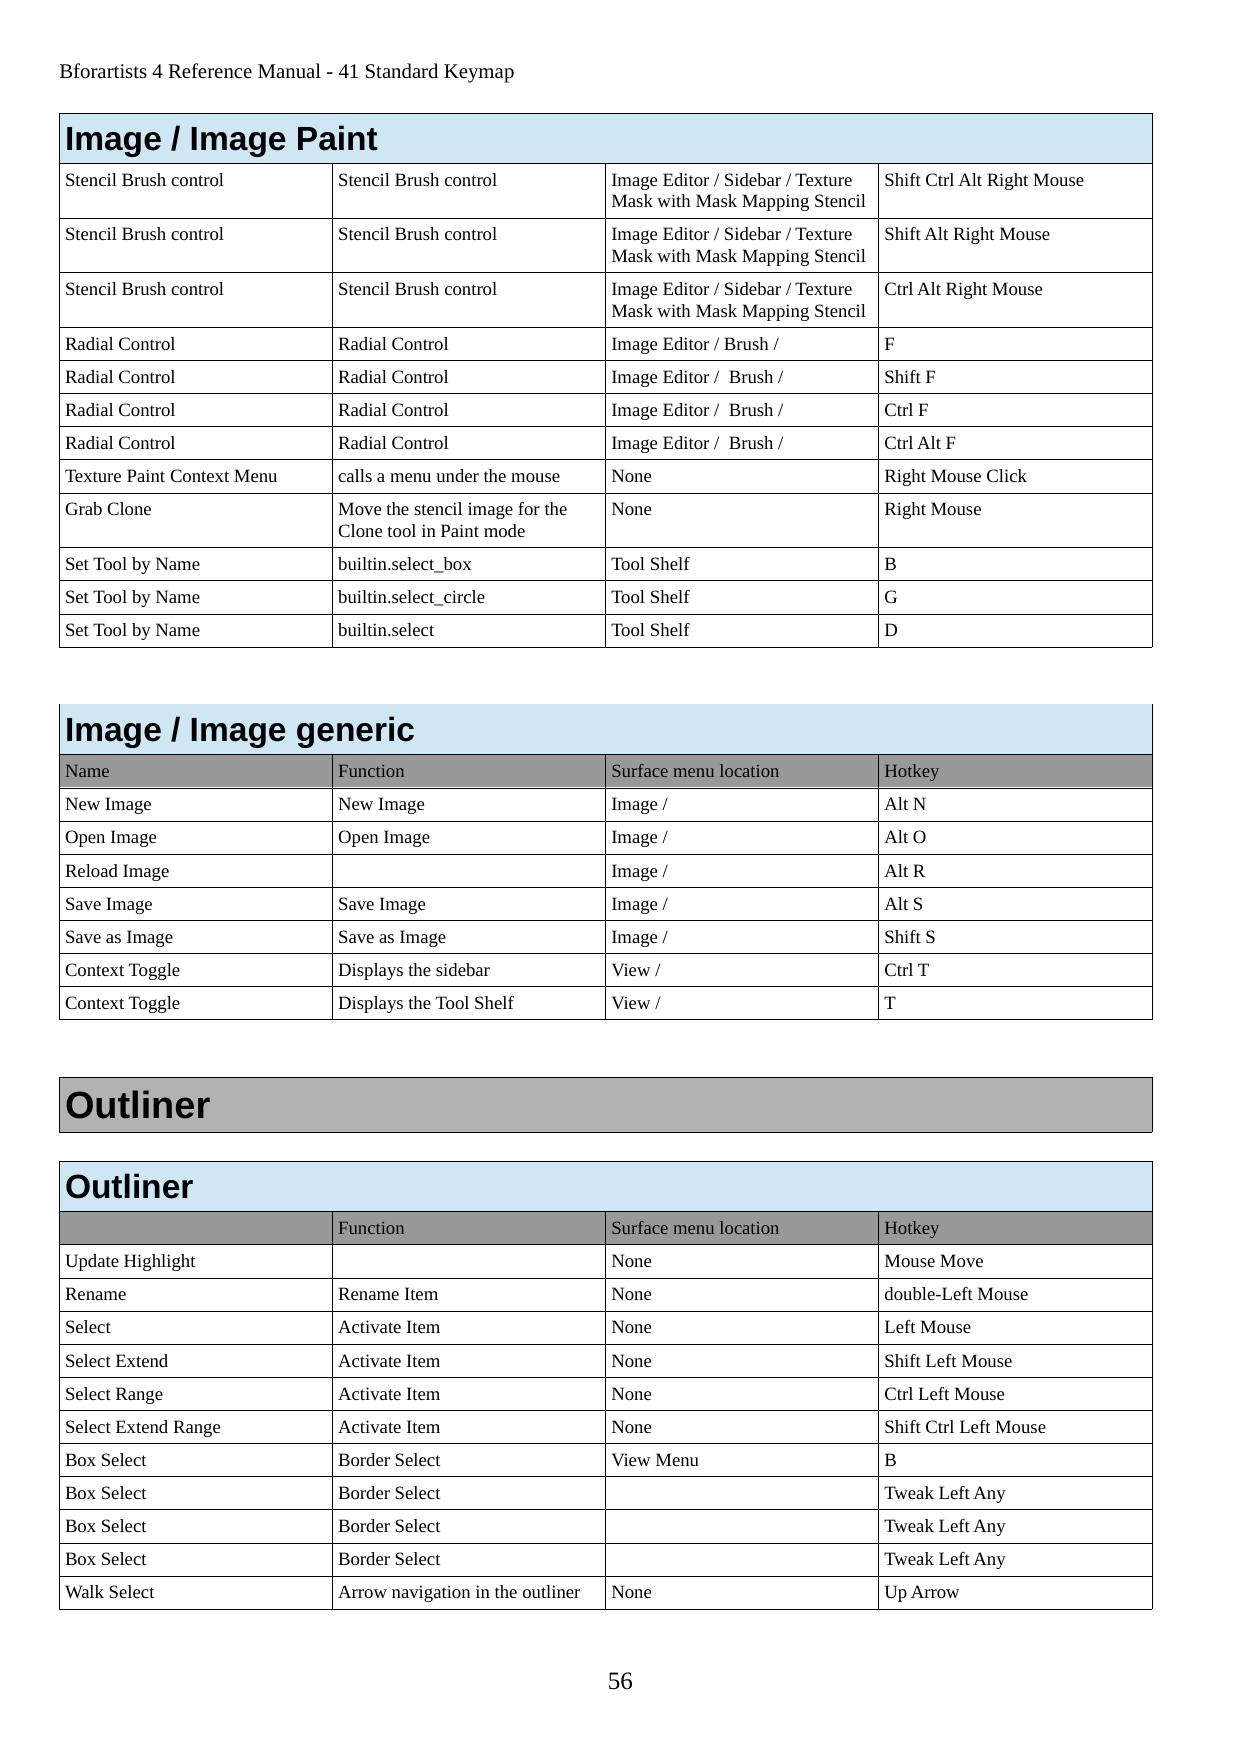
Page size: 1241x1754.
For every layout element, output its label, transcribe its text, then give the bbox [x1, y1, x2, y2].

table_cell Border Select [333, 1444, 605, 1476]
table_cell Function [333, 1212, 605, 1244]
table_cell Border Select [333, 1510, 605, 1542]
table_cell Image Editor / Brush / [606, 427, 878, 459]
table_cell Radial Control [333, 328, 605, 360]
table_cell Image Editor / Sidebar / Texture Mask with Mask Mapping Stencil [606, 273, 878, 327]
table_cell Activate Item [333, 1312, 605, 1344]
table_cell Open Image [333, 822, 605, 854]
table_cell F [879, 328, 1152, 360]
table_cell Box Select [60, 1477, 332, 1509]
table_cell Shift Ctrl Left Mouse [879, 1411, 1152, 1443]
table_cell New Image [60, 789, 332, 821]
table_cell B [879, 1444, 1152, 1476]
table_cell New Image [333, 789, 605, 821]
table_cell [60, 1212, 332, 1244]
table_cell Tweak Left Any [879, 1544, 1152, 1576]
table_cell Left Mouse [879, 1312, 1152, 1344]
table_cell Shift Ctrl Alt Right Mouse [879, 164, 1152, 217]
table_cell B [879, 548, 1152, 580]
table_cell None [606, 494, 878, 547]
table_cell Ctrl Left Mouse [879, 1378, 1152, 1410]
table_cell None [606, 1345, 878, 1377]
table_cell Select [60, 1312, 332, 1344]
table_cell T [879, 987, 1152, 1019]
table_cell Image / [606, 855, 878, 887]
table_cell Stencil Brush control [333, 273, 605, 327]
table_cell Tweak Left Any [879, 1477, 1152, 1509]
table_cell Displays the Tool Shelf [333, 987, 605, 1019]
table_cell [606, 1544, 878, 1576]
table_cell double-Left Mouse [879, 1279, 1152, 1311]
table_cell Stencil Brush control [333, 164, 605, 217]
table_cell Image / [606, 921, 878, 953]
table_cell Ctrl Alt Right Mouse [879, 273, 1152, 327]
table_cell Function [333, 755, 605, 787]
table_cell Hotkey [879, 1212, 1152, 1244]
table_cell Radial Control [333, 361, 605, 393]
table_cell Tool Shelf [606, 581, 878, 613]
table_cell Shift Left Mouse [879, 1345, 1152, 1377]
table_cell Context Toggle [60, 954, 332, 986]
table_cell None [606, 460, 878, 492]
table_cell Set Tool by Name [60, 581, 332, 613]
table_cell Save as Image [60, 921, 332, 953]
table_cell Reload Image [60, 855, 332, 887]
table_cell Right Mouse [879, 494, 1152, 547]
table_cell Surface menu location [606, 1212, 878, 1244]
table_cell Set Tool by Name [60, 548, 332, 580]
table_cell Box Select [60, 1510, 332, 1542]
table_cell [333, 855, 605, 887]
table_cell G [879, 581, 1152, 613]
table_cell Rename [60, 1279, 332, 1311]
table_cell Up Arrow [879, 1577, 1152, 1609]
table_cell Texture Paint Context Menu [60, 460, 332, 492]
table_cell Save Image [333, 888, 605, 920]
table_cell None [606, 1245, 878, 1277]
table_cell Hotkey [879, 755, 1152, 787]
table_cell Tweak Left Any [879, 1510, 1152, 1542]
table_cell Stencil Brush control [60, 164, 332, 217]
table_cell Grab Clone [60, 494, 332, 547]
table_cell Open Image [60, 822, 332, 854]
table_cell None [606, 1378, 878, 1410]
table_cell Select Extend [60, 1345, 332, 1377]
table_cell View Menu [606, 1444, 878, 1476]
table_cell Box Select [60, 1444, 332, 1476]
table_cell Image Editor / Brush / [606, 394, 878, 426]
table_cell None [606, 1577, 878, 1609]
table_cell Image Editor / Sidebar / Texture Mask with Mask Mapping Stencil [606, 219, 878, 272]
table_cell Tool Shelf [606, 548, 878, 580]
table_cell Image / [606, 888, 878, 920]
table_cell D [879, 615, 1152, 647]
table_header Outliner [60, 1078, 1152, 1132]
table_cell Name [60, 755, 332, 787]
table_cell Radial Control [60, 361, 332, 393]
table_cell Radial Control [60, 328, 332, 360]
table_cell [606, 1510, 878, 1542]
table_cell Box Select [60, 1544, 332, 1576]
table_cell Activate Item [333, 1378, 605, 1410]
table_cell Activate Item [333, 1345, 605, 1377]
table_cell Alt S [879, 888, 1152, 920]
table_cell Radial Control [333, 394, 605, 426]
table_cell Save as Image [333, 921, 605, 953]
table_cell Border Select [333, 1477, 605, 1509]
table_cell Image / [606, 822, 878, 854]
table_cell Right Mouse Click [879, 460, 1152, 492]
table_cell Context Toggle [60, 987, 332, 1019]
table_cell Arrow navigation in the outliner [333, 1577, 605, 1609]
table_cell Walk Select [60, 1577, 332, 1609]
table_cell [606, 1477, 878, 1509]
table_cell builtin.select_box [333, 548, 605, 580]
table_cell Ctrl T [879, 954, 1152, 986]
table_cell Activate Item [333, 1411, 605, 1443]
table_cell Mouse Move [879, 1245, 1152, 1277]
table_cell builtin.select_circle [333, 581, 605, 613]
table_cell Tool Shelf [606, 615, 878, 647]
table_cell Radial Control [60, 394, 332, 426]
table_cell Shift S [879, 921, 1152, 953]
table_cell Move the stencil image for the Clone tool in Paint mode [333, 494, 605, 547]
table_cell Alt R [879, 855, 1152, 887]
table_cell builtin.select [333, 615, 605, 647]
table_cell Surface menu location [606, 755, 878, 787]
table_cell Save Image [60, 888, 332, 920]
table_cell None [606, 1411, 878, 1443]
table_cell Update Highlight [60, 1245, 332, 1277]
table_cell Displays the sidebar [333, 954, 605, 986]
table_cell Shift Alt Right Mouse [879, 219, 1152, 272]
table_cell None [606, 1279, 878, 1311]
table_cell Stencil Brush control [60, 219, 332, 272]
table_cell Image Editor / Brush / [606, 328, 878, 360]
table_cell Stencil Brush control [333, 219, 605, 272]
table_cell View / [606, 954, 878, 986]
table_cell Image / [606, 789, 878, 821]
table_cell Alt N [879, 789, 1152, 821]
table_cell Alt O [879, 822, 1152, 854]
table_cell Select Extend Range [60, 1411, 332, 1443]
table_cell Border Select [333, 1544, 605, 1576]
table_header Image / Image generic [60, 704, 1152, 754]
table_cell [333, 1245, 605, 1277]
table_cell Ctrl Alt F [879, 427, 1152, 459]
table_cell Set Tool by Name [60, 615, 332, 647]
table_cell Image Editor / Sidebar / Texture Mask with Mask Mapping Stencil [606, 164, 878, 217]
table_cell Ctrl F [879, 394, 1152, 426]
table_cell Rename Item [333, 1279, 605, 1311]
table_cell View / [606, 987, 878, 1019]
table_cell Shift F [879, 361, 1152, 393]
table_header Image / Image Paint [60, 114, 1152, 163]
table_cell Radial Control [60, 427, 332, 459]
table_cell Image Editor / Brush / [606, 361, 878, 393]
table_header Outliner [60, 1162, 1152, 1211]
table_cell calls a menu under the mouse [333, 460, 605, 492]
table_cell Radial Control [333, 427, 605, 459]
table_cell None [606, 1312, 878, 1344]
table_cell Select Range [60, 1378, 332, 1410]
table_cell Stencil Brush control [60, 273, 332, 327]
